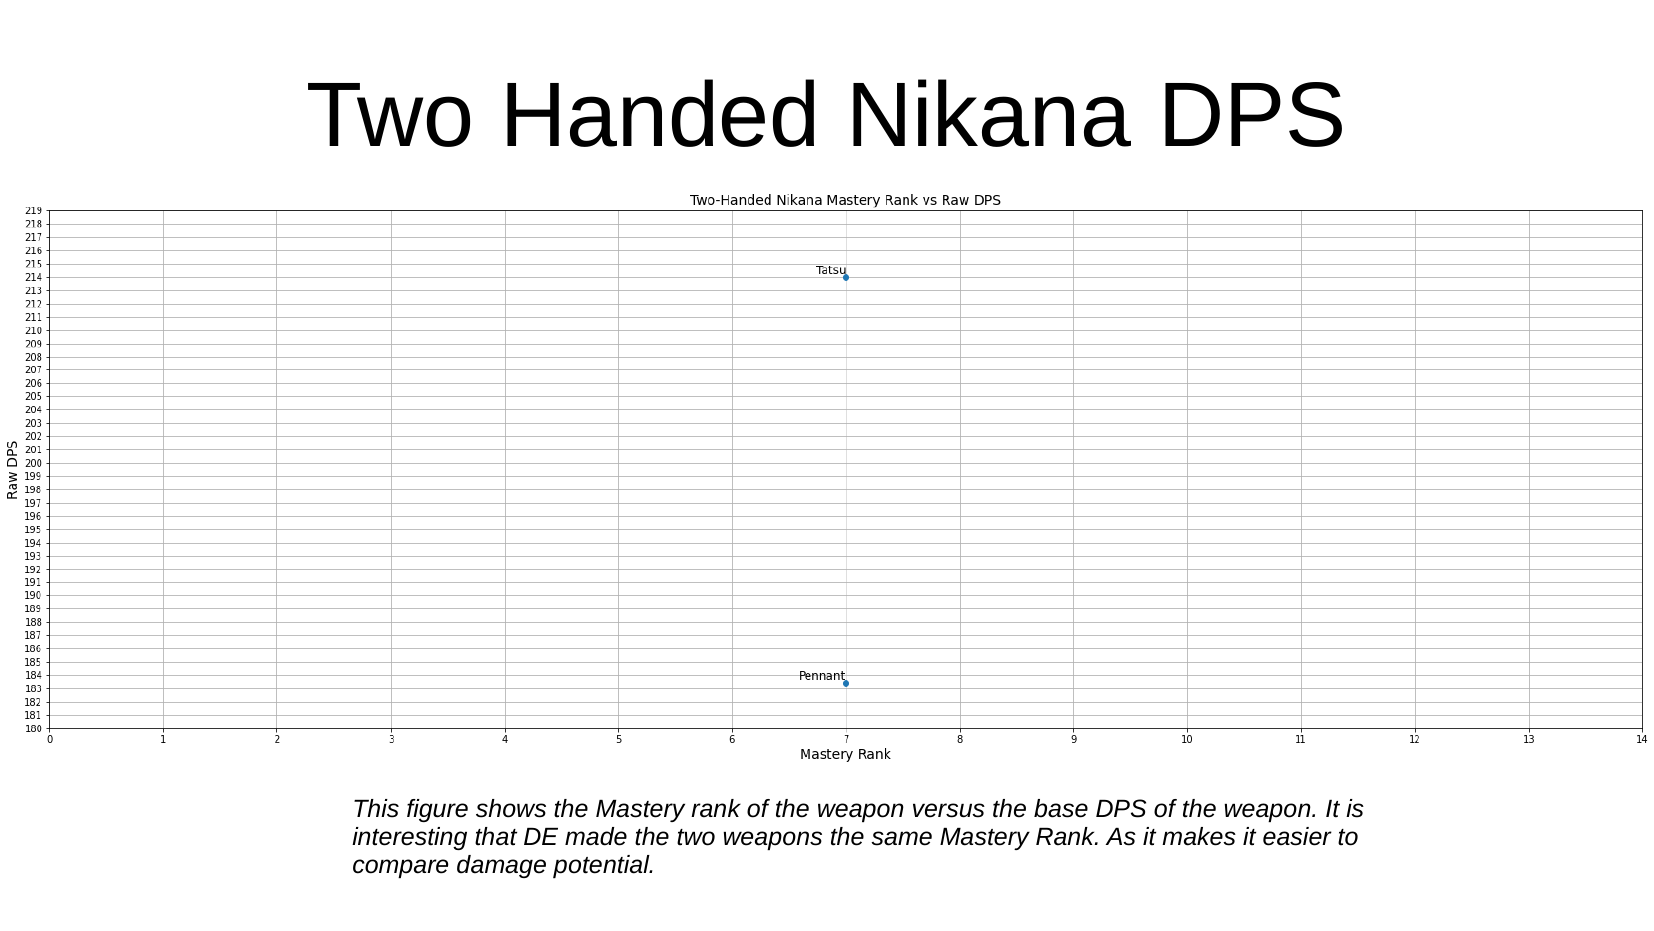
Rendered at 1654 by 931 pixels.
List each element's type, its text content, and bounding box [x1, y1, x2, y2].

title Two Handed Nikana DPS [82, 37, 1571, 187]
text_box This figure shows the Mastery rank of the weapon versus the base DPS of the weapon. It is interesting that DE made the two weapons the same Mastery Rank. As it makes it easier to compare damage potential. [337, 787, 1426, 887]
picture [0, 187, 1654, 768]
